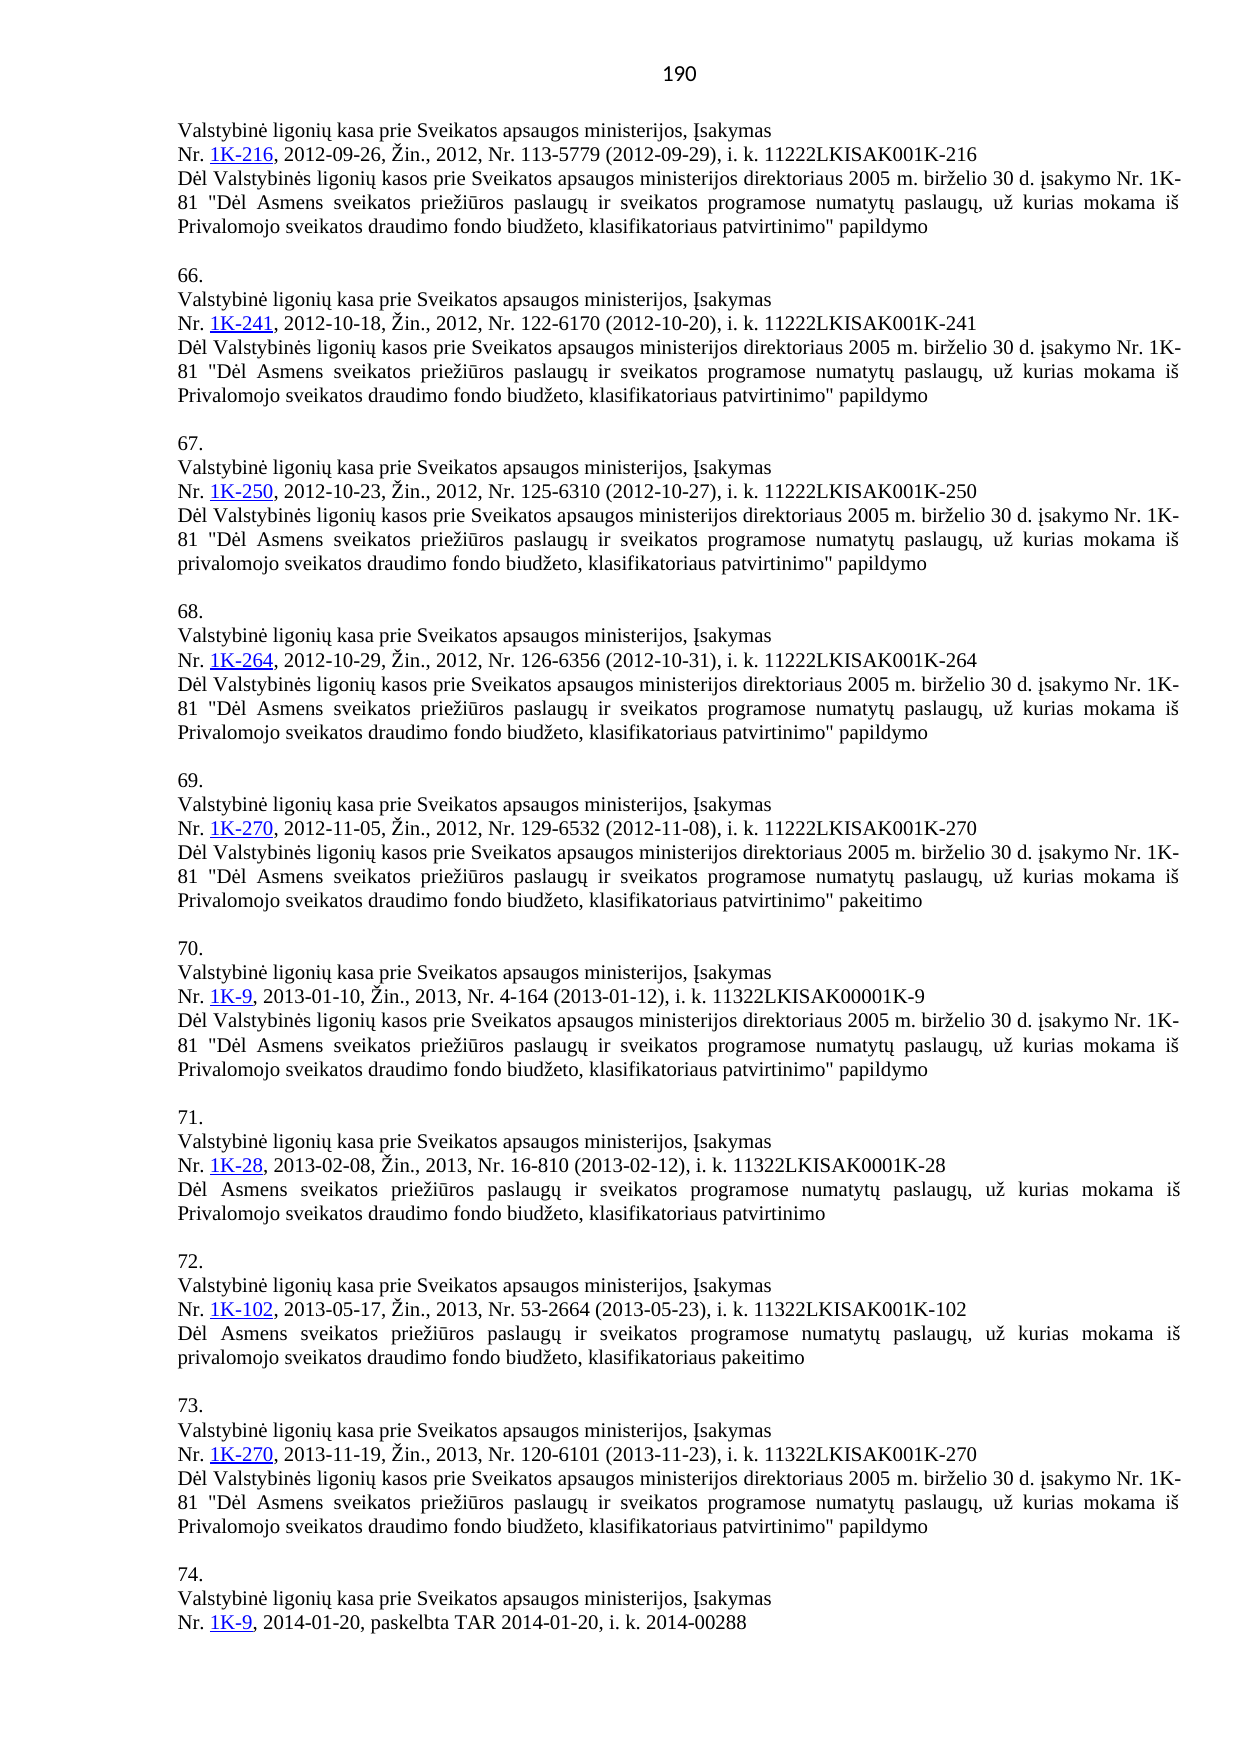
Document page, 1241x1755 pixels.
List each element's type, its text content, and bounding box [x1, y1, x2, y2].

text Nr. 1K-9, 2014-01-20, paskelbta TAR 2014-01-20, i. k. 2014-00288 [177, 1610, 1181, 1634]
text 67. [177, 431, 1181, 455]
text Nr. 1K-270, 2012-11-05, Žin., 2012, Nr. 129-6532 (2012-11-08), i. k. 11222LKISAK001K-270 [177, 816, 1181, 840]
text Valstybinė ligonių kasa prie Sveikatos apsaugos ministerijos, Įsakymas [177, 1586, 1181, 1610]
text Valstybinė ligonių kasa prie Sveikatos apsaugos ministerijos, Įsakymas [177, 118, 1181, 142]
text Nr. 1K-270, 2013-11-19, Žin., 2013, Nr. 120-6101 (2013-11-23), i. k. 11322LKISAK001K-270 [177, 1442, 1181, 1466]
text Valstybinė ligonių kasa prie Sveikatos apsaugos ministerijos, Įsakymas [177, 1129, 1181, 1153]
text Valstybinė ligonių kasa prie Sveikatos apsaugos ministerijos, Įsakymas [177, 960, 1181, 984]
text Dėl Asmens sveikatos priežiūros paslaugų ir sveikatos programose numatytų paslaugų, už kurias mokama iš privalomojo sveikatos draudimo fondo biudžeto, klasifikatoriaus pakeitimo [177, 1321, 1181, 1369]
text Dėl Valstybinės ligonių kasos prie Sveikatos apsaugos ministerijos direktoriaus 2005 m. birželio 30 d. įsakymo Nr. 1K-81 "Dėl Asmens sveikatos priežiūros paslaugų ir sveikatos programose numatytų paslaugų, už kurias mokama iš Privalomojo sveikatos draudimo fondo biudžeto, klasifikatoriaus patvirtinimo" papildymo [177, 1466, 1181, 1538]
text 70. [177, 936, 1181, 960]
text Dėl Valstybinės ligonių kasos prie Sveikatos apsaugos ministerijos direktoriaus 2005 m. birželio 30 d. įsakymo Nr. 1K-81 "Dėl Asmens sveikatos priežiūros paslaugų ir sveikatos programose numatytų paslaugų, už kurias mokama iš Privalomojo sveikatos draudimo fondo biudžeto, klasifikatoriaus patvirtinimo" pakeitimo [177, 840, 1181, 912]
text Nr. 1K-250, 2012-10-23, Žin., 2012, Nr. 125-6310 (2012-10-27), i. k. 11222LKISAK001K-250 [177, 479, 1181, 503]
text Dėl Valstybinės ligonių kasos prie Sveikatos apsaugos ministerijos direktoriaus 2005 m. birželio 30 d. įsakymo Nr. 1K-81 "Dėl Asmens sveikatos priežiūros paslaugų ir sveikatos programose numatytų paslaugų, už kurias mokama iš privalomojo sveikatos draudimo fondo biudžeto, klasifikatoriaus patvirtinimo" papildymo [177, 503, 1181, 575]
text Dėl Valstybinės ligonių kasos prie Sveikatos apsaugos ministerijos direktoriaus 2005 m. birželio 30 d. įsakymo Nr. 1K-81 "Dėl Asmens sveikatos priežiūros paslaugų ir sveikatos programose numatytų paslaugų, už kurias mokama iš Privalomojo sveikatos draudimo fondo biudžeto, klasifikatoriaus patvirtinimo" papildymo [177, 166, 1181, 238]
text Valstybinė ligonių kasa prie Sveikatos apsaugos ministerijos, Įsakymas [177, 623, 1181, 647]
text Dėl Valstybinės ligonių kasos prie Sveikatos apsaugos ministerijos direktoriaus 2005 m. birželio 30 d. įsakymo Nr. 1K-81 "Dėl Asmens sveikatos priežiūros paslaugų ir sveikatos programose numatytų paslaugų, už kurias mokama iš Privalomojo sveikatos draudimo fondo biudžeto, klasifikatoriaus patvirtinimo" papildymo [177, 672, 1181, 744]
text 71. [177, 1105, 1181, 1129]
text Dėl Valstybinės ligonių kasos prie Sveikatos apsaugos ministerijos direktoriaus 2005 m. birželio 30 d. įsakymo Nr. 1K-81 "Dėl Asmens sveikatos priežiūros paslaugų ir sveikatos programose numatytų paslaugų, už kurias mokama iš Privalomojo sveikatos draudimo fondo biudžeto, klasifikatoriaus patvirtinimo" papildymo [177, 1008, 1181, 1081]
text Nr. 1K-28, 2013-02-08, Žin., 2013, Nr. 16-810 (2013-02-12), i. k. 11322LKISAK0001K-28 [177, 1153, 1181, 1177]
text 74. [177, 1562, 1181, 1586]
text Valstybinė ligonių kasa prie Sveikatos apsaugos ministerijos, Įsakymas [177, 1417, 1181, 1442]
text 68. [177, 599, 1181, 623]
text Nr. 1K-264, 2012-10-29, Žin., 2012, Nr. 126-6356 (2012-10-31), i. k. 11222LKISAK001K-264 [177, 647, 1181, 672]
text Nr. 1K-102, 2013-05-17, Žin., 2013, Nr. 53-2664 (2013-05-23), i. k. 11322LKISAK001K-102 [177, 1297, 1181, 1321]
text Valstybinė ligonių kasa prie Sveikatos apsaugos ministerijos, Įsakymas [177, 792, 1181, 816]
text Nr. 1K-241, 2012-10-18, Žin., 2012, Nr. 122-6170 (2012-10-20), i. k. 11222LKISAK001K-241 [177, 311, 1181, 335]
text 72. [177, 1249, 1181, 1273]
text 66. [177, 262, 1181, 287]
text 69. [177, 768, 1181, 792]
text Dėl Valstybinės ligonių kasos prie Sveikatos apsaugos ministerijos direktoriaus 2005 m. birželio 30 d. įsakymo Nr. 1K-81 "Dėl Asmens sveikatos priežiūros paslaugų ir sveikatos programose numatytų paslaugų, už kurias mokama iš Privalomojo sveikatos draudimo fondo biudžeto, klasifikatoriaus patvirtinimo" papildymo [177, 335, 1181, 407]
text Valstybinė ligonių kasa prie Sveikatos apsaugos ministerijos, Įsakymas [177, 1273, 1181, 1297]
text Nr. 1K-216, 2012-09-26, Žin., 2012, Nr. 113-5779 (2012-09-29), i. k. 11222LKISAK001K-216 [177, 142, 1181, 166]
text Nr. 1K-9, 2013-01-10, Žin., 2013, Nr. 4-164 (2013-01-12), i. k. 11322LKISAK00001K-9 [177, 984, 1181, 1008]
text Valstybinė ligonių kasa prie Sveikatos apsaugos ministerijos, Įsakymas [177, 287, 1181, 311]
text 73. [177, 1393, 1181, 1417]
text Dėl Asmens sveikatos priežiūros paslaugų ir sveikatos programose numatytų paslaugų, už kurias mokama iš Privalomojo sveikatos draudimo fondo biudžeto, klasifikatoriaus patvirtinimo [177, 1177, 1181, 1225]
text Valstybinė ligonių kasa prie Sveikatos apsaugos ministerijos, Įsakymas [177, 455, 1181, 479]
